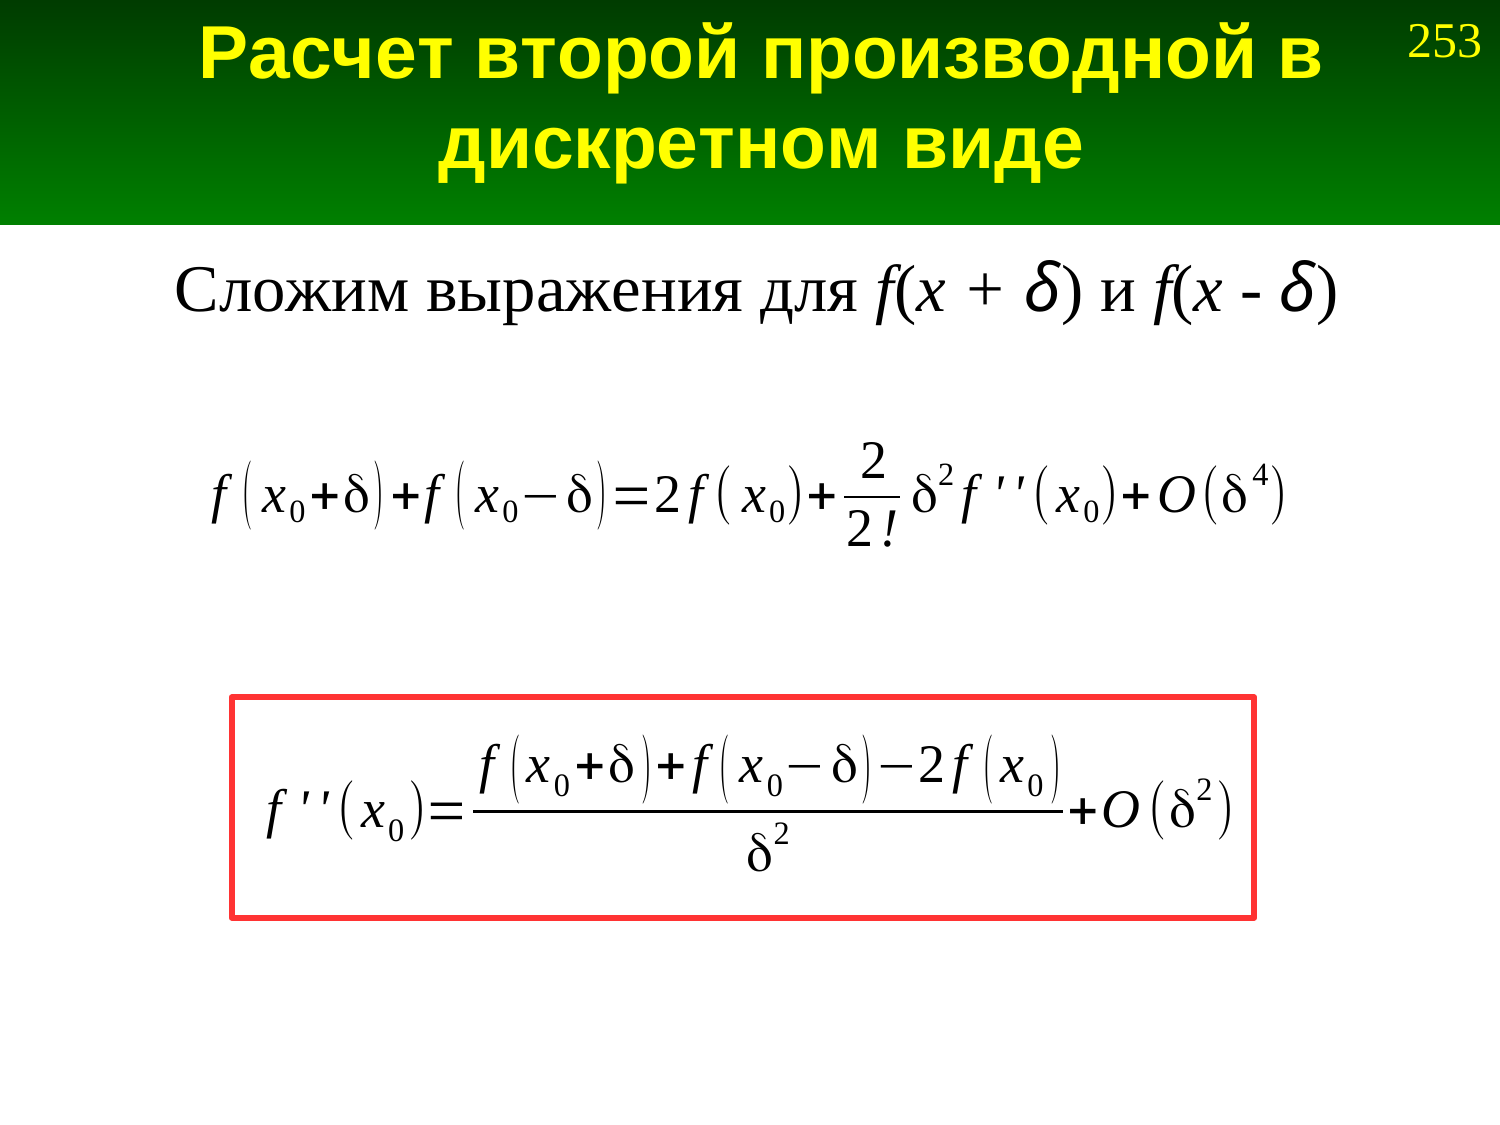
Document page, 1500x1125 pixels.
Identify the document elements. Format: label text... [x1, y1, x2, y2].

text_box Сложим выражения для f(x + δ) и f(x - δ) [159, 236, 1341, 354]
title Расчет второй производной в дискретном виде [123, 0, 1399, 192]
chart [198, 430, 1302, 561]
chart [253, 731, 1248, 876]
